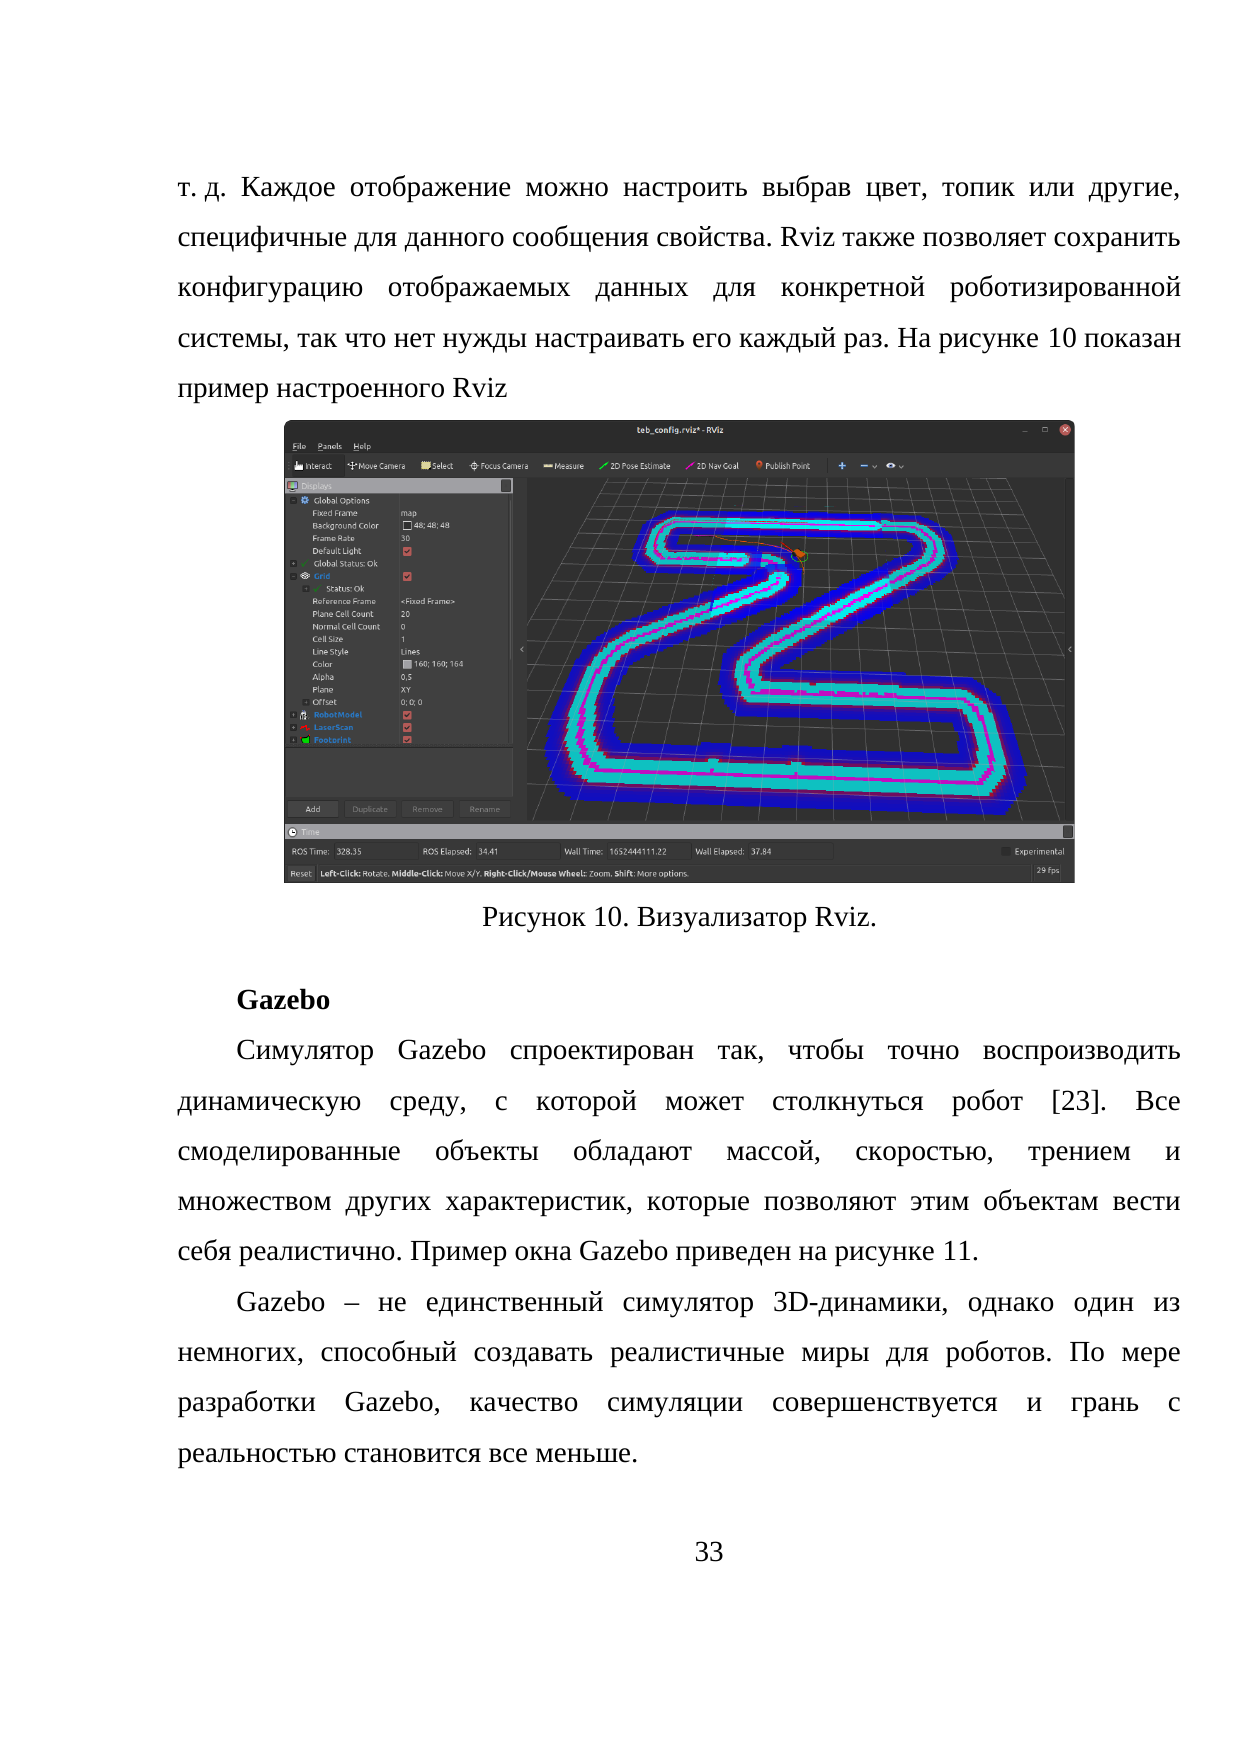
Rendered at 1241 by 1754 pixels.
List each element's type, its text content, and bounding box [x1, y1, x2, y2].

text т. д. Каждое отображение можно настроить выбрав цвет, топик или другие, специфичные для данного сообщения свойства. Rviz также позволяет сохранить конфигурацию отображаемых данных для конкретной роботизированной системы, так что нет нужды настраивать его каждый раз. На рисунке 10 показан пример настроенного Rviz [177, 169, 1181, 403]
text Gazebo – не единственный симулятор 3D-динамики, однако один из немногих, способный создавать реалистичные миры для роботов. По мере разработки Gazebo, качество симуляции совершенствуется и грань с реальностью становится все меньше. [177, 1284, 1181, 1468]
text Рисунок 10. Визуализатор Rviz. [284, 883, 1074, 933]
picture [284, 420, 1075, 883]
text Симулятор Gazebo спроектирован так, чтобы точно воспроизводить динамическую среду, с которой может столкнуться робот [23]. Все смоделированные объекты обладают массой, скоростью, трением и множеством других характеристик, которые позволяют этим объектам вести себя реалистично. Пример окна Gazebo приведен на рисунке 11. [177, 1032, 1181, 1267]
subtitle Gazebo [177, 982, 1181, 1016]
